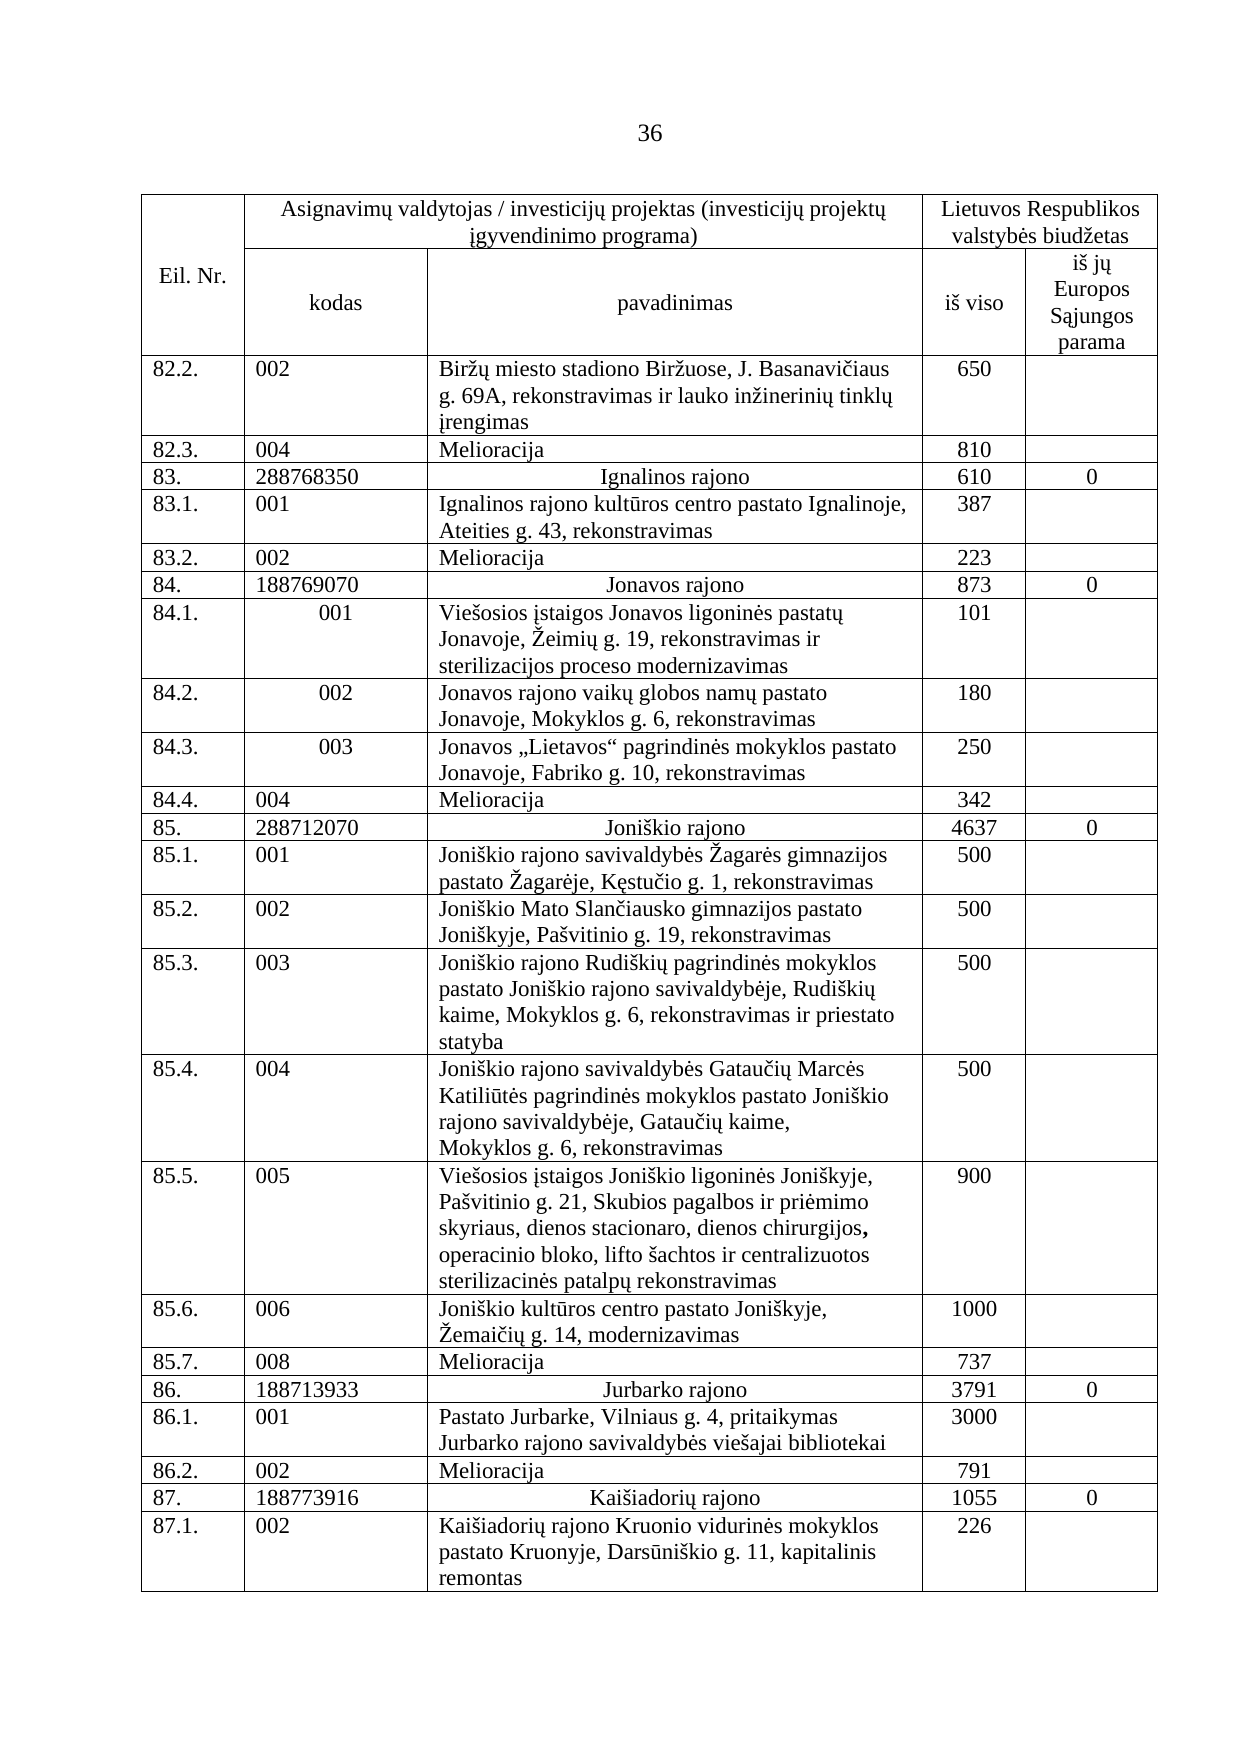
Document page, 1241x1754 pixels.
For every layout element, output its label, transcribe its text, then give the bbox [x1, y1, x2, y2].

table_cell 003 [245, 733, 427, 786]
table_cell 002 [245, 1512, 427, 1591]
table_cell 83.1. [142, 490, 244, 543]
table_cell 387 [923, 490, 1025, 543]
table_cell 82.2. [142, 356, 244, 434]
table_cell 500 [923, 1055, 1025, 1161]
table_cell 610 [923, 463, 1025, 489]
table_cell [1026, 1348, 1157, 1375]
table_cell 85.6. [142, 1295, 244, 1347]
table_cell Joniškio rajono Rudiškių pagrindinės mokyklos pastato Joniškio rajono savivaldybėje, Rudiškių kaime, Mokyklos g. 6, rekonstravimas ir priestato statyba [428, 949, 922, 1054]
table_cell 180 [923, 679, 1025, 732]
table_cell 002 [245, 356, 427, 434]
table_cell 84.1. [142, 599, 244, 678]
table_cell Kaišiadorių rajono [428, 1484, 922, 1511]
table_cell [1026, 1512, 1157, 1591]
table_cell Joniškio rajono savivaldybės Gataučių Marcės Katiliūtės pagrindinės mokyklos pastato Joniškio rajono savivaldybėje, Gataučių kaime, Mokyklos g. 6, rekonstravimas [428, 1055, 922, 1161]
table_cell 83.2. [142, 544, 244, 571]
table_cell 004 [245, 436, 427, 462]
table_cell iš jų Europos Sąjungos parama [1026, 249, 1157, 354]
table_cell [1026, 1055, 1157, 1161]
table_cell Biržų miesto stadiono Biržuose, J. Basanavičiaus g. 69A, rekonstravimas ir lauko inžinerinių tinklų įrengimas [428, 356, 922, 434]
table_cell 84. [142, 572, 244, 598]
table_cell 003 [245, 949, 427, 1054]
table_cell 84.4. [142, 787, 244, 813]
table_cell Melioracija [428, 1457, 922, 1483]
table_cell Joniškio rajono savivaldybės Žagarės gimnazijos pastato Žagarėje, Kęstučio g. 1, rekonstravimas [428, 841, 922, 894]
table_cell 1055 [923, 1484, 1025, 1511]
table_cell Melioracija [428, 436, 922, 462]
table_cell 005 [245, 1162, 427, 1293]
table_cell [1026, 599, 1157, 678]
table_cell 85. [142, 814, 244, 840]
table_header Asignavimų valdytojas / investicijų projektas (investicijų projektų įgyvendinimo programa) [245, 195, 922, 248]
table_cell 001 [245, 1403, 427, 1456]
table_cell 650 [923, 356, 1025, 434]
table_cell Melioracija [428, 787, 922, 813]
table_cell 226 [923, 1512, 1025, 1591]
table_cell 86.2. [142, 1457, 244, 1483]
table_cell [1026, 1162, 1157, 1293]
table_cell 86. [142, 1376, 244, 1402]
table_cell kodas [245, 249, 427, 354]
table_cell Viešosios įstaigos Jonavos ligoninės pastatų Jonavoje, Žeimių g. 19, rekonstravimas ir sterilizacijos proceso modernizavimas [428, 599, 922, 678]
table_cell Kaišiadorių rajono Kruonio vidurinės mokyklos pastato Kruonyje, Darsūniškio g. 11, kapitalinis remontas [428, 1512, 922, 1591]
table_cell 500 [923, 949, 1025, 1054]
table_cell [1026, 949, 1157, 1054]
table_cell 188713933 [245, 1376, 427, 1402]
table_cell [1026, 1457, 1157, 1483]
table_cell pavadinimas [428, 249, 922, 354]
table_cell [1026, 1403, 1157, 1456]
table_cell Pastato Jurbarke, Vilniaus g. 4, pritaikymas Jurbarko rajono savivaldybės viešajai bibliotekai [428, 1403, 922, 1456]
table_cell 85.7. [142, 1348, 244, 1375]
table_cell 250 [923, 733, 1025, 786]
table_cell 001 [245, 599, 427, 678]
table_cell 288768350 [245, 463, 427, 489]
table_cell 004 [245, 1055, 427, 1161]
table_cell Ignalinos rajono kultūros centro pastato Ignalinoje, Ateities g. 43, rekonstravimas [428, 490, 922, 543]
table_cell [1026, 733, 1157, 786]
table_cell [1026, 544, 1157, 571]
table_cell 85.2. [142, 895, 244, 948]
table_cell 0 [1026, 814, 1157, 840]
table_cell 223 [923, 544, 1025, 571]
table_cell 85.1. [142, 841, 244, 894]
table_cell 101 [923, 599, 1025, 678]
table_cell Viešosios įstaigos Joniškio ligoninės Joniškyje, Pašvitinio g. 21, Skubios pagalbos ir priėmimo skyriaus, dienos stacionaro, dienos chirurgijos, operacinio bloko, lifto šachtos ir centralizuotos sterilizacinės patalpų rekonstravimas [428, 1162, 922, 1293]
table_cell 288712070 [245, 814, 427, 840]
table_cell 0 [1026, 1484, 1157, 1511]
table_cell 737 [923, 1348, 1025, 1375]
table_cell Jonavos „Lietavos“ pagrindinės mokyklos pastato Jonavoje, Fabriko g. 10, rekonstravimas [428, 733, 922, 786]
table_cell 4637 [923, 814, 1025, 840]
table_cell [1026, 895, 1157, 948]
table_cell Joniškio kultūros centro pastato Joniškyje, Žemaičių g. 14, modernizavimas [428, 1295, 922, 1347]
table_cell 87.1. [142, 1512, 244, 1591]
table_cell 002 [245, 679, 427, 732]
table_cell 008 [245, 1348, 427, 1375]
table_cell 3000 [923, 1403, 1025, 1456]
table_cell iš viso [923, 249, 1025, 354]
table_cell [1026, 356, 1157, 434]
table_cell 83. [142, 463, 244, 489]
table_cell 85.5. [142, 1162, 244, 1293]
table_cell Jonavos rajono [428, 572, 922, 598]
table_cell 85.3. [142, 949, 244, 1054]
table_cell [1026, 679, 1157, 732]
table_cell 84.2. [142, 679, 244, 732]
table_cell 001 [245, 490, 427, 543]
table_cell 85.4. [142, 1055, 244, 1161]
table_header Eil. Nr. [142, 195, 244, 354]
table_cell 791 [923, 1457, 1025, 1483]
table_cell 001 [245, 841, 427, 894]
table_cell [1026, 787, 1157, 813]
table_cell 82.3. [142, 436, 244, 462]
table_cell 188769070 [245, 572, 427, 598]
table_cell 188773916 [245, 1484, 427, 1511]
table_cell 0 [1026, 463, 1157, 489]
table_cell 500 [923, 895, 1025, 948]
table_cell 342 [923, 787, 1025, 813]
table_cell [1026, 1295, 1157, 1347]
table_cell Melioracija [428, 544, 922, 571]
table_cell 500 [923, 841, 1025, 894]
table_cell Joniškio Mato Slančiausko gimnazijos pastato Joniškyje, Pašvitinio g. 19, rekonstravimas [428, 895, 922, 948]
table_cell Joniškio rajono [428, 814, 922, 840]
table_cell 0 [1026, 1376, 1157, 1402]
table_cell 87. [142, 1484, 244, 1511]
table_cell 002 [245, 544, 427, 571]
table_cell [1026, 841, 1157, 894]
table_cell 004 [245, 787, 427, 813]
table_cell 900 [923, 1162, 1025, 1293]
table_cell 86.1. [142, 1403, 244, 1456]
table_cell 810 [923, 436, 1025, 462]
table_header Lietuvos Respublikos valstybės biudžetas [923, 195, 1157, 248]
table_cell [1026, 436, 1157, 462]
table_cell 3791 [923, 1376, 1025, 1402]
table_cell 1000 [923, 1295, 1025, 1347]
table_cell 002 [245, 895, 427, 948]
table_cell 873 [923, 572, 1025, 598]
table_cell [1026, 490, 1157, 543]
table_cell 006 [245, 1295, 427, 1347]
table_cell 84.3. [142, 733, 244, 786]
table_cell 002 [245, 1457, 427, 1483]
table_cell Ignalinos rajono [428, 463, 922, 489]
table_cell Melioracija [428, 1348, 922, 1375]
table_cell Jonavos rajono vaikų globos namų pastato Jonavoje, Mokyklos g. 6, rekonstravimas [428, 679, 922, 732]
table_cell Jurbarko rajono [428, 1376, 922, 1402]
table_cell 0 [1026, 572, 1157, 598]
